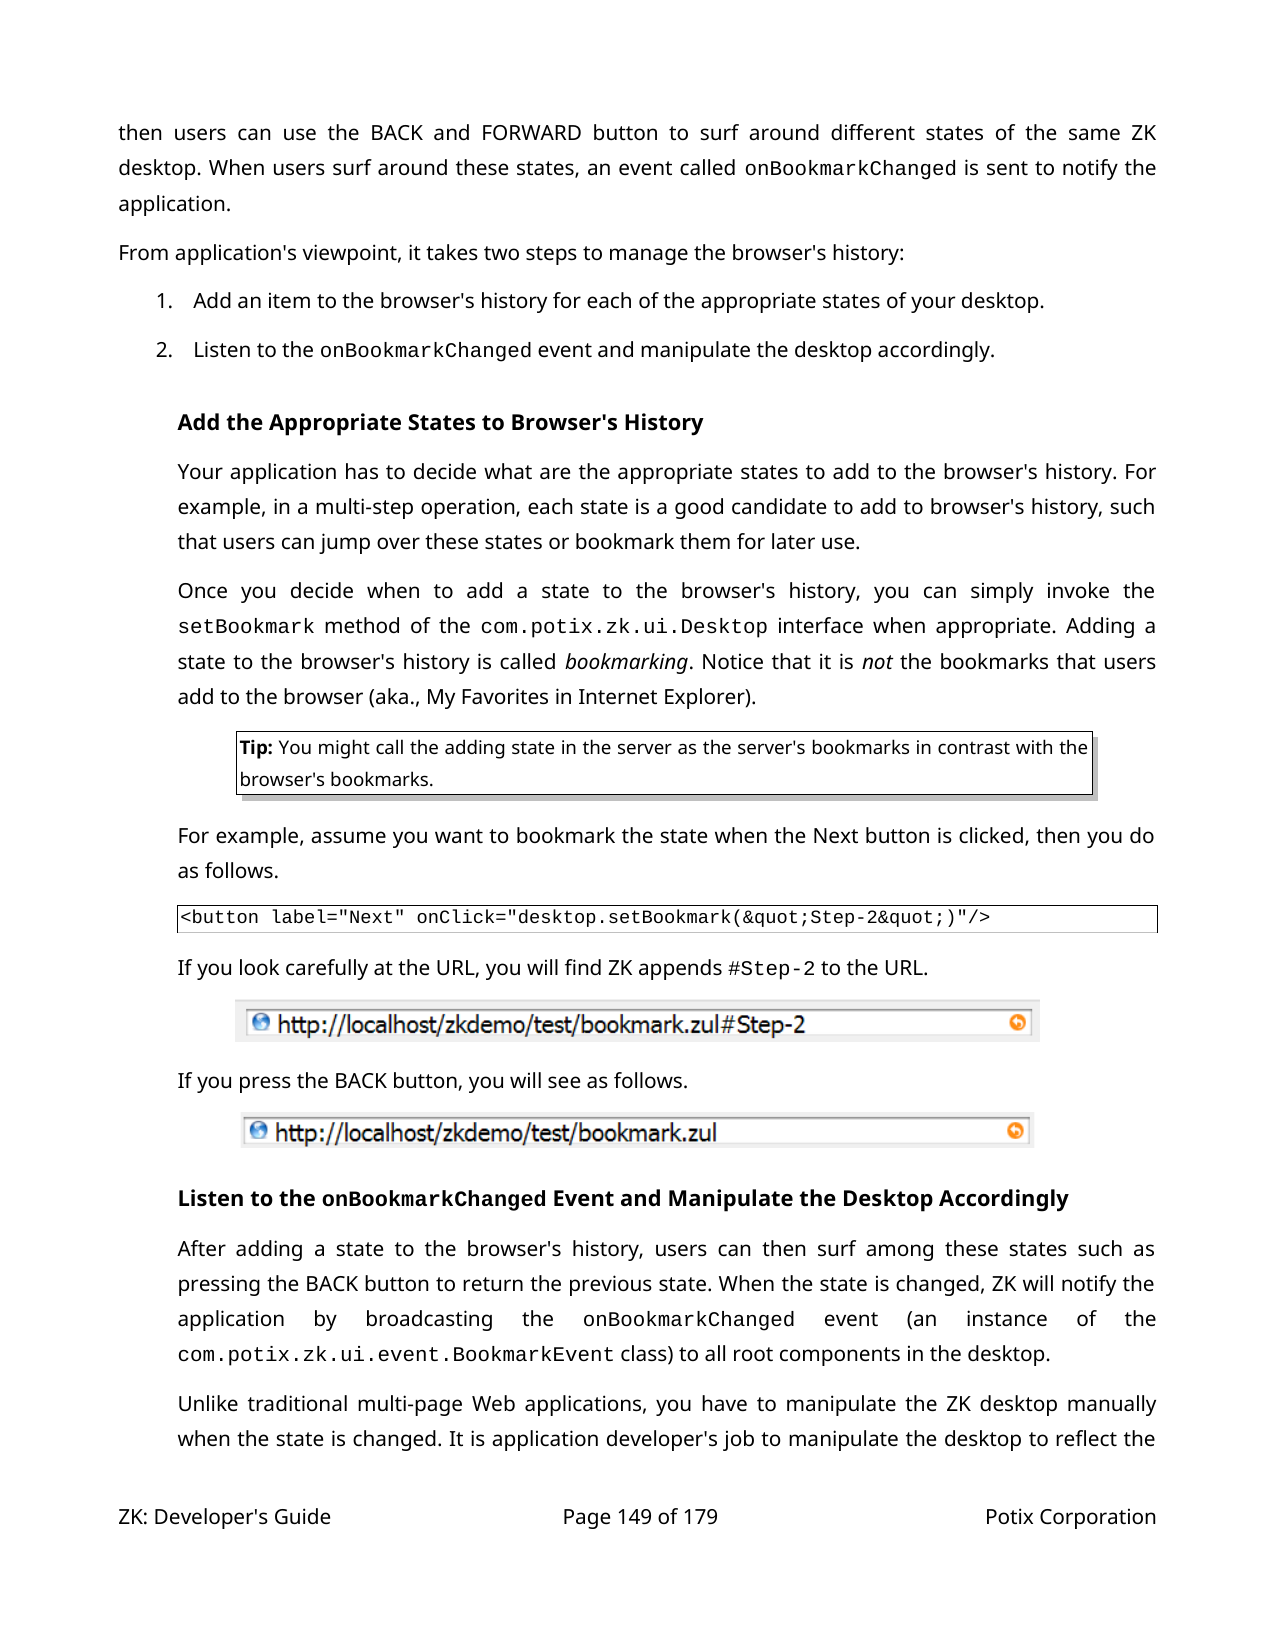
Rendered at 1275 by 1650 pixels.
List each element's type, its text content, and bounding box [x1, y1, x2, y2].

list Listen to the onBookmarkChanged event and manipulate the desktop accordingly. [156, 335, 1157, 364]
text Once you decide when to add a state to the browser's history, you can simply invoke the setBookmark method of the com.potix.zk.ui.Desktop interface when appropriate. Adding a state to the browser's history is called bookmarking. Notice that it is not the bookmarks that users add to the browser (aka., My Favorites in Internet Explorer). [177, 576, 1157, 711]
text After adding a state to the browser's history, users can then surf among these states such as pressing the BACK button to return the previous state. When the state is changed, ZK will notify the application by broadcasting the onBookmarkChanged event (an instance of the com.potix.zk.ui.event.BookmarkEvent class) to all root components in the desktop. [177, 1234, 1157, 1368]
text Unlike traditional multi-page Web applications, you have to manipulate the ZK desktop manually when the state is changed. It is application developer's job to manipulate the desktop to reflect the [177, 1389, 1157, 1452]
text If you press the BACK button, you will see as follows. [177, 1067, 1157, 1095]
subtitle Add the Appropriate States to Browser's History [177, 406, 1157, 436]
text From application's viewpoint, it takes two steps to manage the browser's history: [118, 238, 1157, 266]
picture [235, 999, 1040, 1042]
text then users can use the BACK and FORWARD button to surf around different states of the same ZK desktop. When users surf around these states, an event called onBookmarkChanged is sent to notify the application. [118, 118, 1157, 217]
text For example, assume you want to bookmark the state when the Next button is clicked, then you do as follows. [177, 821, 1157, 884]
subtitle Listen to the onBookmarkChanged Event and Manipulate the Desktop Accordingly [177, 1137, 1157, 1213]
text If you look carefully at the URL, you will find ZK appends #Step-2 to the URL. [177, 953, 1157, 982]
text <button label="Next" onClick="desktop.setBookmark(&quot;Step-2&quot;)"/> [178, 906, 1157, 932]
text Tip: You might call the adding state in the server as the server's bookmarks in contrast with the browser's bookmarks. [237, 732, 1092, 794]
text Your application has to decide what are the appropriate states to add to the browser's history. For example, in a multi-step operation, each state is a good candidate to add to browser's history, such that users can jump over these states or bookmark them for later use. [177, 457, 1157, 556]
list Add an item to the browser's history for each of the appropriate states of your desktop. [156, 287, 1157, 315]
picture [240, 1112, 1035, 1148]
